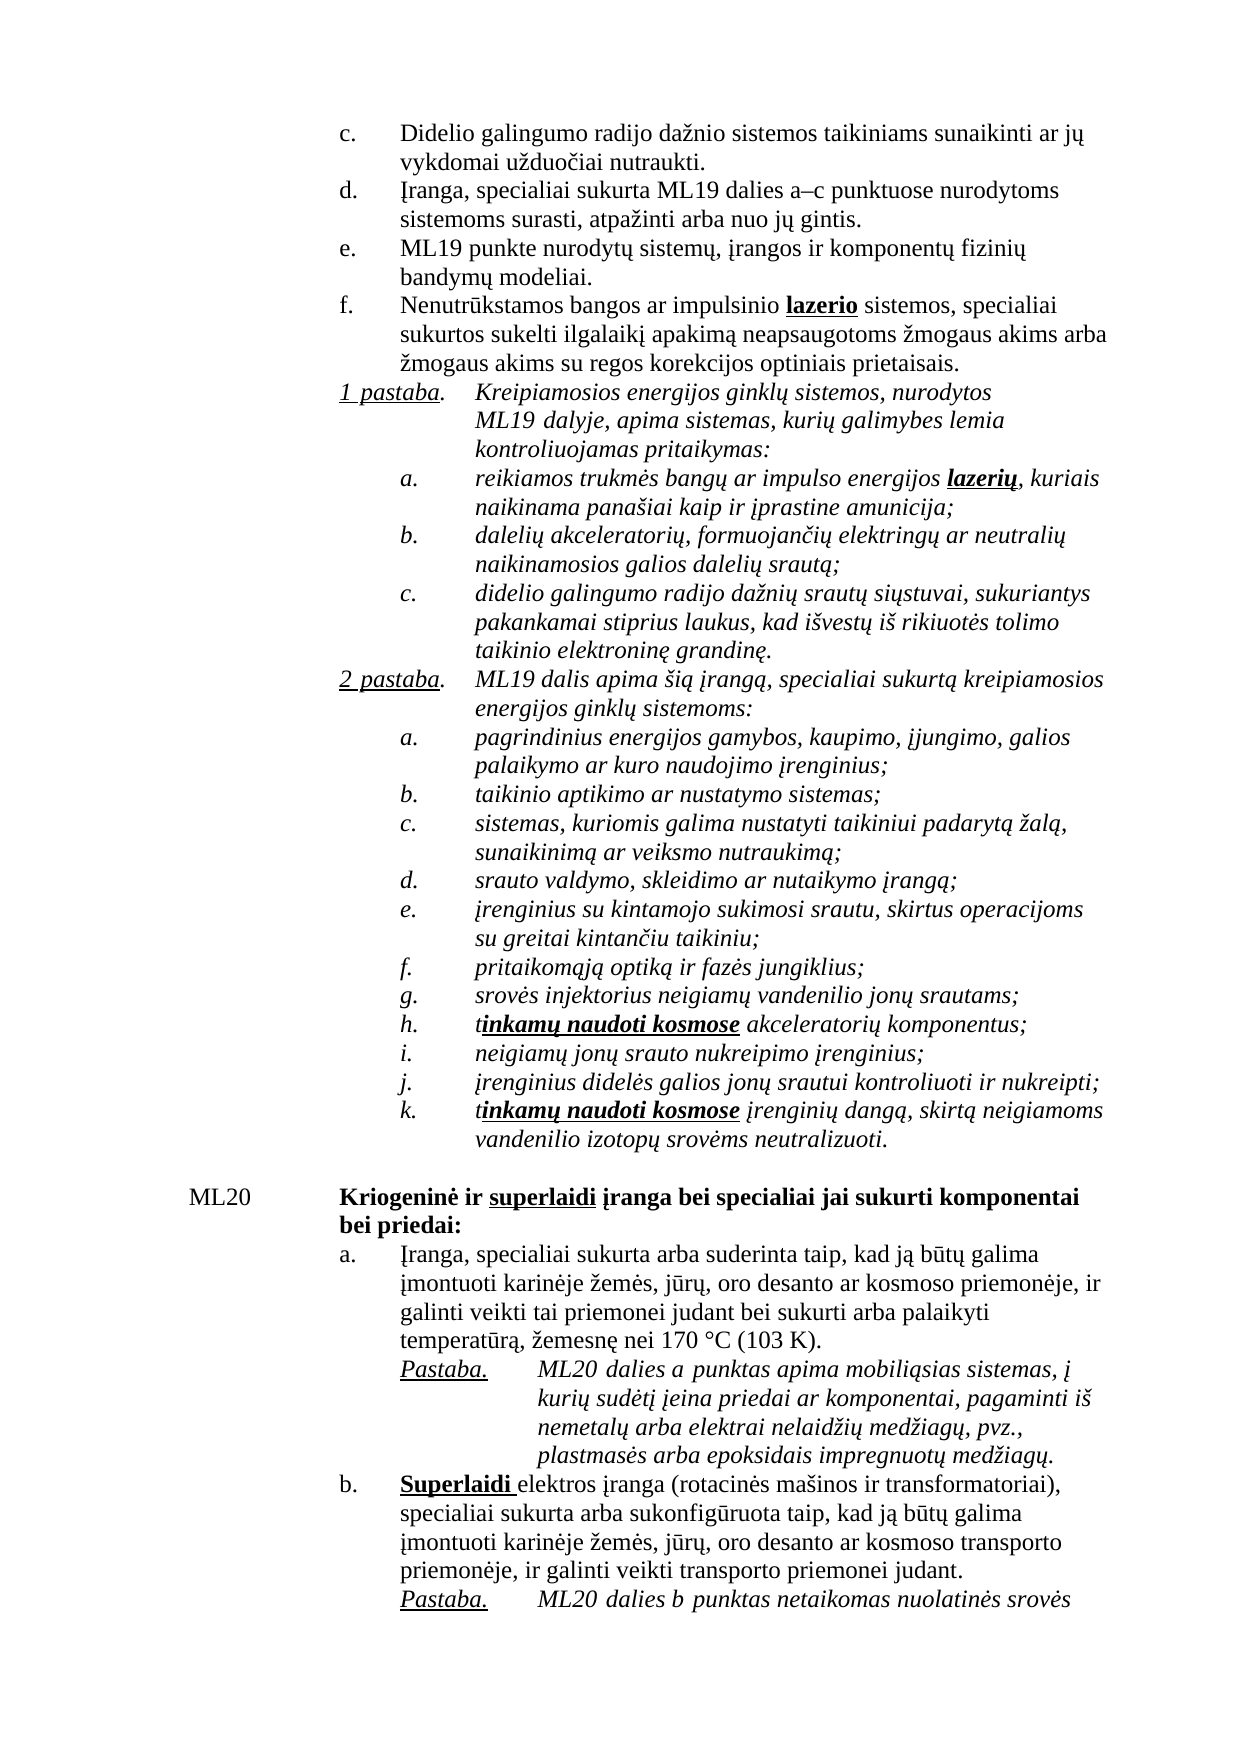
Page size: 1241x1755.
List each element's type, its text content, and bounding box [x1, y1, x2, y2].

table_cell ML20 dalies a punktas apima mobiliąsias sistemas, į kurių sudėtį įeina priedai ar komponentai, pagaminti iš nemetalų arba elektrai nelaidžių medžiagų, pvz., plastmasės arba epoksidais impregnuotų medžiagų. [526, 1354, 1122, 1469]
table_cell Įranga, specialiai sukurta arba suderinta taip, kad ją būtų galima įmontuoti karinėje žemės, jūrų, oro desanto ar kosmoso priemonėje, ir galinti veikti tai priemonei judant bei sukurti arba palaikyti temperatūrą, žemesnę nei 170 °C (103 K). [389, 1239, 1122, 1354]
table_cell taikinio aptikimo ar nustatymo sistemas; [464, 779, 1122, 808]
table_cell [177, 1469, 277, 1584]
table_cell i. [389, 1038, 463, 1067]
table_cell e. [328, 233, 388, 291]
table_cell [328, 722, 388, 779]
table_cell [278, 176, 328, 233]
table_cell [177, 521, 277, 578]
table_cell [177, 866, 277, 894]
table_cell d. [389, 866, 463, 894]
table_cell reikiamos trukmės bangų ar impulso energijos lazerių, kuriais naikinama panašiai kaip ir įprastine amunicija; [464, 463, 1122, 521]
table_cell [177, 463, 277, 521]
table_cell [177, 1354, 277, 1469]
table_cell [177, 1239, 277, 1354]
table_cell srovės injektorius neigiamų vandenilio jonų srautams; [464, 981, 1122, 1009]
table_cell pagrindinius energijos gamybos, kaupimo, įjungimo, galios palaikymo ar kuro naudojimo įrenginius; [464, 722, 1122, 779]
table_cell [278, 1584, 328, 1613]
table_cell [328, 1584, 388, 1613]
table_cell c. [328, 118, 388, 176]
table_cell [278, 1009, 328, 1038]
table_cell f. [389, 952, 463, 981]
table_cell [328, 779, 388, 808]
table_cell [177, 377, 277, 463]
table_cell [177, 1096, 277, 1153]
table_cell [328, 1354, 388, 1469]
table_cell [177, 1038, 277, 1067]
table_cell [328, 952, 388, 981]
table_cell įrenginius didelės galios jonų srautui kontroliuoti ir nukreipti; [464, 1067, 1122, 1096]
table_cell Kreipiamosios energijos ginklų sistemos, nurodytos ML19 dalyje, apima sistemas, kurių galimybes lemia kontroliuojamas pritaikymas: [464, 377, 1122, 463]
table_cell [328, 1009, 388, 1038]
table_cell [278, 981, 328, 1009]
table_cell [278, 952, 328, 981]
table_cell Nenutrūkstamos bangos ar impulsinio lazerio sistemos, specialiai sukurtos sukelti ilgalaikį apakimą neapsaugotoms žmogaus akims arba žmogaus akims su regos korekcijos optiniais prietaisais. [389, 291, 1122, 377]
table_cell [278, 291, 328, 377]
table_cell 1 pastaba. [328, 377, 463, 463]
table_cell [177, 578, 277, 664]
table_cell [278, 1239, 328, 1354]
table_cell [328, 1067, 388, 1096]
table_cell dalelių akceleratorių, formuojančių elektringų ar neutralių naikinamosios galios dalelių srautą; [464, 521, 1122, 578]
table_cell [177, 291, 277, 377]
table_cell b. [328, 1469, 388, 1584]
table_cell [278, 1038, 328, 1067]
table_cell f. [328, 291, 388, 377]
table_cell [278, 1469, 328, 1584]
table_cell h. [389, 1009, 463, 1038]
table_cell [278, 233, 328, 291]
table_cell didelio galingumo radijo dažnių srautų siųstuvai, sukuriantys pakankamai stiprius laukus, kad išvestų iš rikiuotės tolimo taikinio elektroninę grandinę. [464, 578, 1122, 664]
table_cell [328, 981, 388, 1009]
table_cell ML19 dalis apima šią įrangą, specialiai sukurtą kreipiamosios energijos ginklų sistemoms: [464, 664, 1122, 722]
table_cell e. [389, 894, 463, 952]
table_cell tinkamų naudoti kosmose įrenginių dangą, skirtą neigiamoms vandenilio izotopų srovėms neutralizuoti. [464, 1096, 1122, 1153]
table_cell [278, 866, 328, 894]
table_cell [278, 664, 328, 722]
table_cell [177, 233, 277, 291]
table_cell [177, 981, 277, 1009]
table_cell [177, 722, 277, 779]
table_cell [328, 1038, 388, 1067]
table_cell j. [389, 1067, 463, 1096]
table_cell [278, 377, 328, 463]
table_cell [328, 894, 388, 952]
table_cell [278, 578, 328, 664]
table_cell [177, 1067, 277, 1096]
table_cell [177, 1009, 277, 1038]
table_cell k. [389, 1096, 463, 1153]
table_cell d. [328, 176, 388, 233]
table_cell [177, 952, 277, 981]
table_cell [177, 779, 277, 808]
table_cell [278, 1096, 328, 1153]
table_cell [177, 894, 277, 952]
table_cell srauto valdymo, skleidimo ar nutaikymo įrangą; [464, 866, 1122, 894]
table_cell [177, 176, 277, 233]
table_cell c. [389, 578, 463, 664]
table_cell [278, 894, 328, 952]
table_cell ML20 dalies b punktas netaikomas nuolatinės srovės [526, 1584, 1122, 1613]
table_cell [278, 521, 328, 578]
table_cell [177, 118, 277, 176]
table_cell a. [328, 1239, 388, 1354]
table_cell g. [389, 981, 463, 1009]
table_header ML20 [177, 1182, 277, 1239]
table_cell 2 pastaba. [328, 664, 463, 722]
table_cell [328, 866, 388, 894]
table_cell [177, 664, 277, 722]
table_cell įrenginius su kintamojo sukimosi srautu, skirtus operacijoms su greitai kintančiu taikiniu; [464, 894, 1122, 952]
table_cell pritaikomąją optiką ir fazės jungiklius; [464, 952, 1122, 981]
table_cell [278, 1067, 328, 1096]
table_cell a. [389, 722, 463, 779]
table_header Kriogeninė ir superlaidi įranga bei specialiai jai sukurti komponentai bei priedai: [328, 1182, 1122, 1239]
table_cell [278, 1354, 328, 1469]
table_cell [278, 722, 328, 779]
table_cell Pastaba. [389, 1584, 526, 1613]
table_cell b. [389, 779, 463, 808]
table_cell ML19 punkte nurodytų sistemų, įrangos ir komponentų fizinių bandymų modeliai. [389, 233, 1122, 291]
table_cell [177, 808, 277, 866]
table_cell Didelio galingumo radijo dažnio sistemos taikiniams sunaikinti ar jų vykdomai užduočiai nutraukti. [389, 118, 1122, 176]
table_cell [328, 521, 388, 578]
table_cell tinkamų naudoti kosmose akceleratorių komponentus; [464, 1009, 1122, 1038]
table_cell neigiamų jonų srauto nukreipimo įrenginius; [464, 1038, 1122, 1067]
table_cell sistemas, kuriomis galima nustatyti taikiniui padarytą žalą, sunaikinimą ar veiksmo nutraukimą; [464, 808, 1122, 866]
table_cell [278, 808, 328, 866]
table_cell [328, 463, 388, 521]
table_cell b. [389, 521, 463, 578]
table_cell a. [389, 463, 463, 521]
table_cell Įranga, specialiai sukurta ML19 dalies a–c punktuose nurodytoms sistemoms surasti, atpažinti arba nuo jų gintis. [389, 176, 1122, 233]
table_cell [278, 779, 328, 808]
table_cell [278, 118, 328, 176]
table_cell [328, 808, 388, 866]
table_cell [328, 578, 388, 664]
table_cell [328, 1096, 388, 1153]
table_cell c. [389, 808, 463, 866]
table_cell Superlaidi elektros įranga (rotacinės mašinos ir transformatoriai), specialiai sukurta arba sukonfigūruota taip, kad ją būtų galima įmontuoti karinėje žemės, jūrų, oro desanto ar kosmoso transporto priemonėje, ir galinti veikti transporto priemonei judant. [389, 1469, 1122, 1584]
table_cell Pastaba. [389, 1354, 526, 1469]
table_cell [177, 1584, 277, 1613]
table_header [278, 1182, 328, 1239]
table_cell [278, 463, 328, 521]
